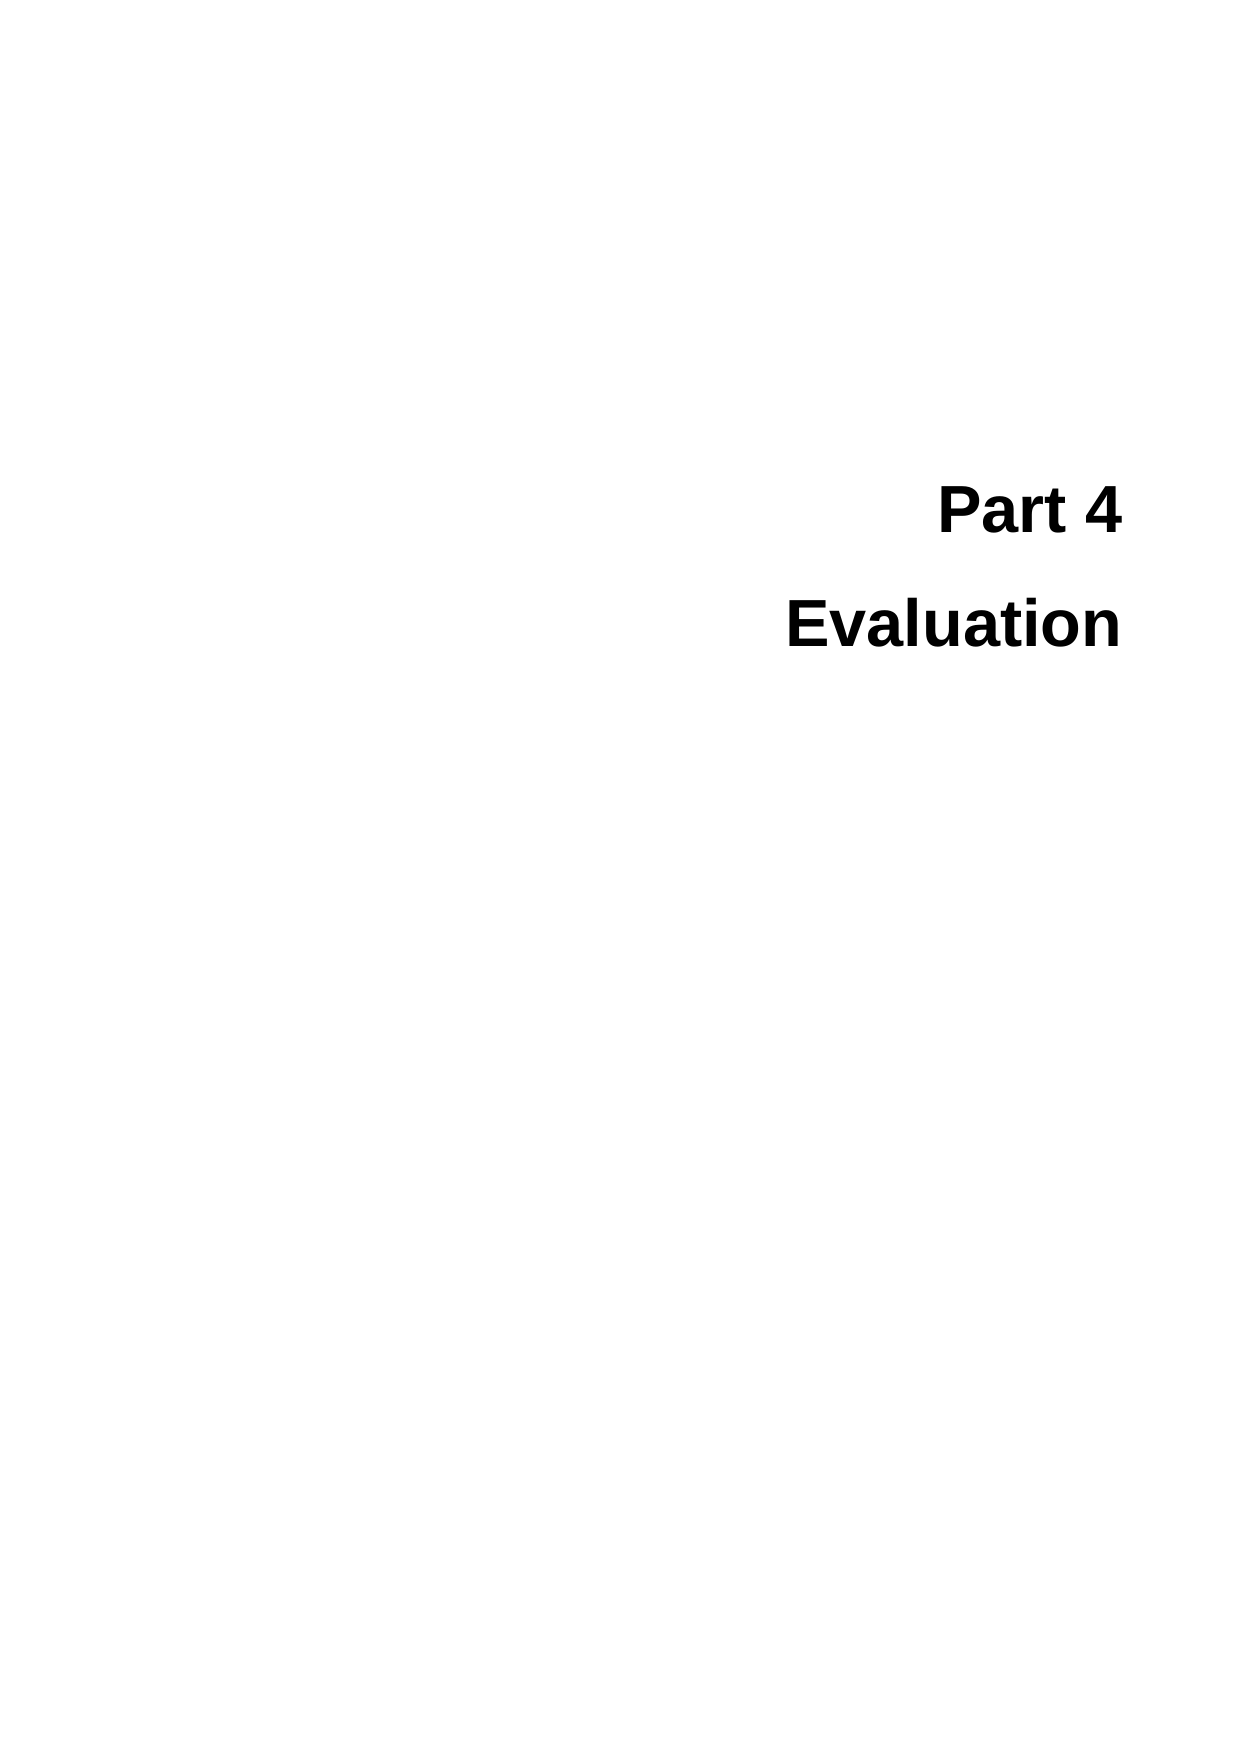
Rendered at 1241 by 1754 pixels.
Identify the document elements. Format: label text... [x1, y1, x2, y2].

subtitle Evaluation [118, 584, 1122, 661]
subtitle Part 4 [118, 470, 1122, 546]
